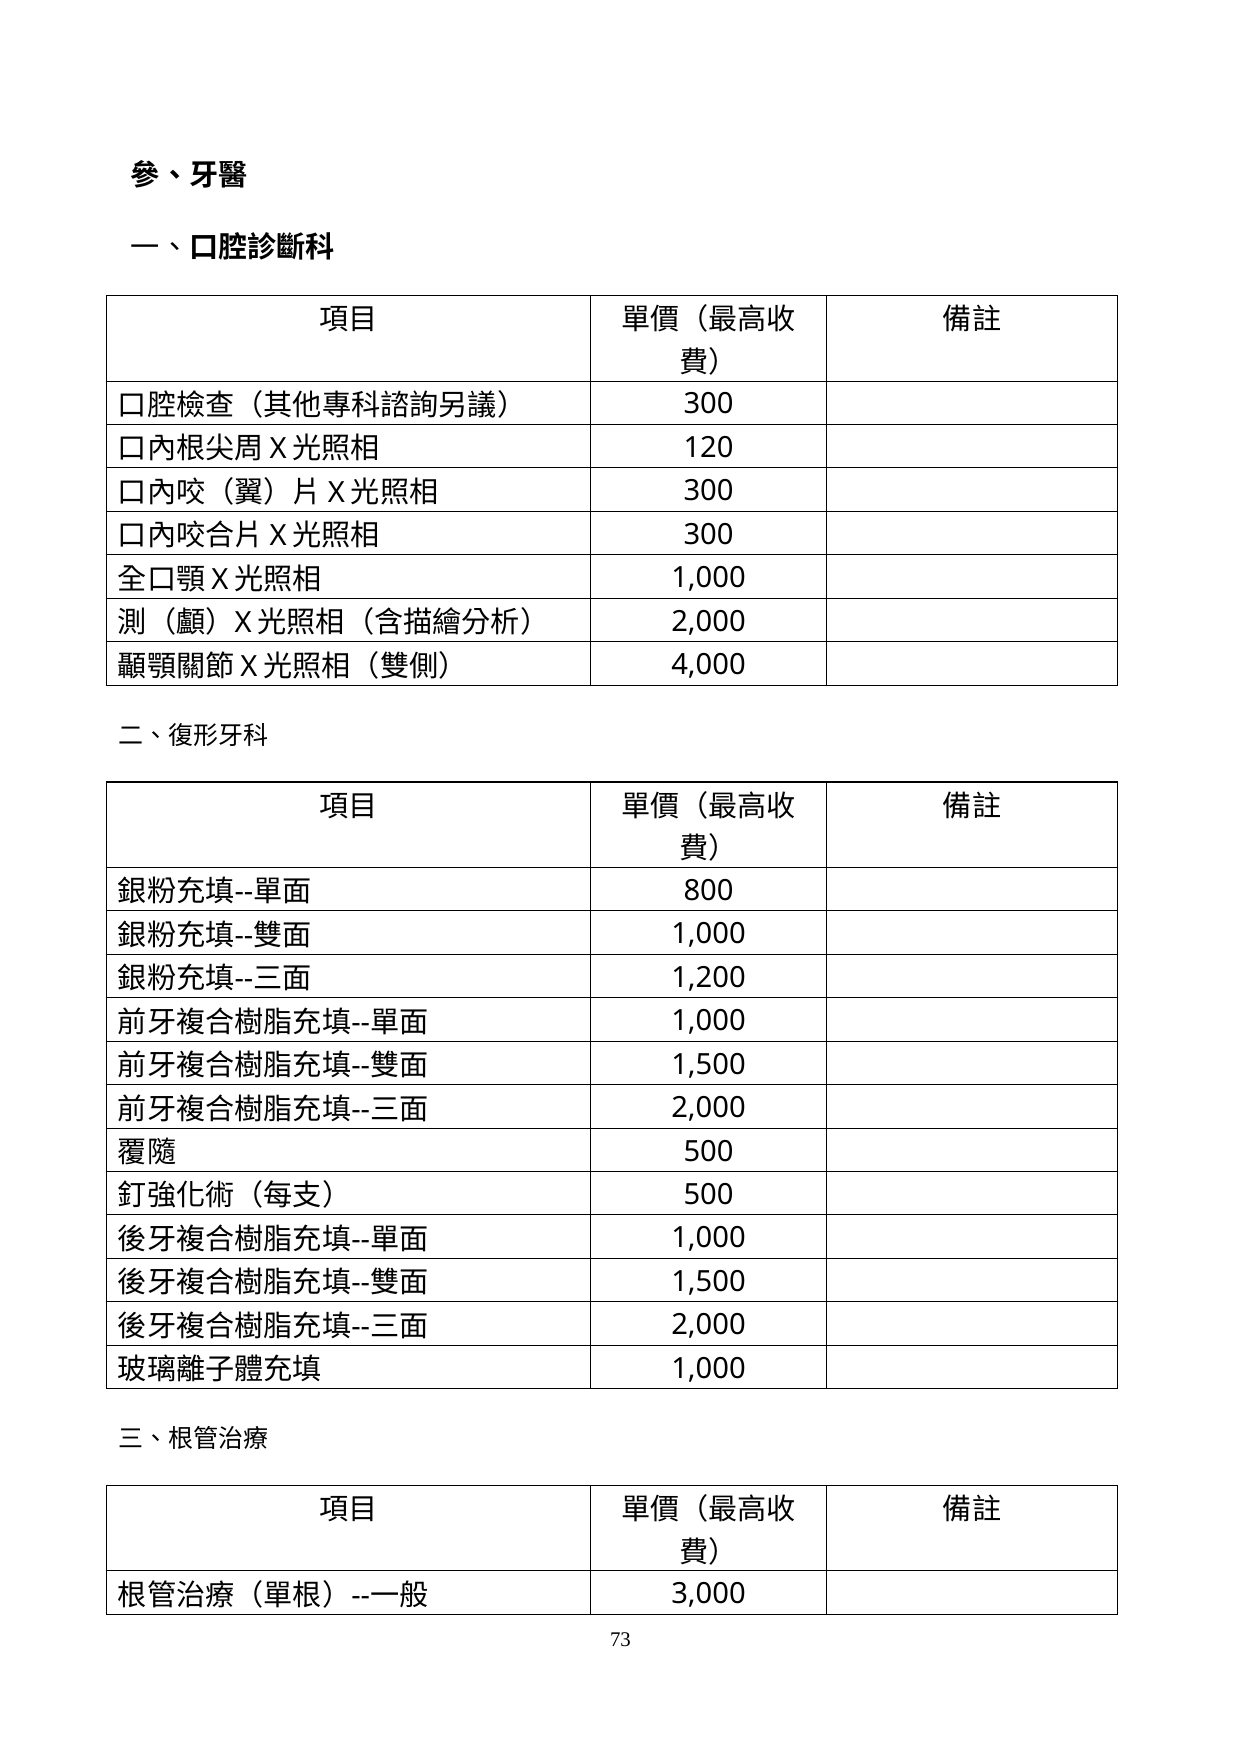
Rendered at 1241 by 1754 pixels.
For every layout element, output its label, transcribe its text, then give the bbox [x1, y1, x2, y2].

table_cell [827, 1571, 1117, 1614]
text 參、牙醫 [131, 152, 1122, 194]
table_cell 300 [591, 512, 826, 554]
table_cell 800 [591, 868, 826, 910]
table_cell 銀粉充填--雙面 [107, 911, 590, 954]
table_header 備註 [827, 783, 1117, 867]
table_cell 前牙複合樹脂充填--單面 [107, 998, 590, 1041]
table_cell 銀粉充填--單面 [107, 868, 590, 910]
table_cell 根管治療（單根）--一般 [107, 1571, 590, 1614]
table_cell 測（顱）X光照相（含描繪分析） [107, 599, 590, 641]
table_cell [827, 512, 1117, 554]
table_cell 全口顎X光照相 [107, 555, 590, 598]
table_cell 2,000 [591, 599, 826, 641]
table_cell 300 [591, 468, 826, 511]
table_cell 後牙複合樹脂充填--三面 [107, 1302, 590, 1344]
table_cell 口內咬（翼）片X光照相 [107, 468, 590, 511]
table_cell 500 [591, 1172, 826, 1214]
table_cell 後牙複合樹脂充填--單面 [107, 1215, 590, 1258]
table_cell 1,500 [591, 1259, 826, 1301]
table_cell 銀粉充填--三面 [107, 955, 590, 997]
table_header 備註 [827, 296, 1117, 381]
text 三、根管治療 [118, 1418, 1122, 1456]
table_cell [827, 868, 1117, 910]
table_cell [827, 955, 1117, 997]
table_cell 1,000 [591, 998, 826, 1041]
table_cell 顳顎關節X光照相（雙側） [107, 642, 590, 684]
table_cell [827, 599, 1117, 641]
table_header 項目 [107, 783, 590, 867]
table_cell 1,000 [591, 911, 826, 954]
table_cell 口內咬合片X光照相 [107, 512, 590, 554]
table_cell 2,000 [591, 1085, 826, 1128]
table_header 單價（最高收費） [591, 296, 826, 381]
table_cell 2,000 [591, 1302, 826, 1344]
table_cell 後牙複合樹脂充填--雙面 [107, 1259, 590, 1301]
table_cell 口內根尖周X光照相 [107, 425, 590, 467]
table_header 項目 [107, 1486, 590, 1570]
table_cell [827, 382, 1117, 424]
table_cell [827, 1259, 1117, 1301]
table_cell 前牙複合樹脂充填--三面 [107, 1085, 590, 1128]
table_cell 1,000 [591, 555, 826, 598]
table_cell [827, 1302, 1117, 1344]
table_cell 釘強化術（每支） [107, 1172, 590, 1214]
text 二、復形牙科 [118, 715, 1122, 752]
table_cell [827, 468, 1117, 511]
table_header 備註 [827, 1486, 1117, 1570]
table_cell [827, 911, 1117, 954]
table_cell [827, 1085, 1117, 1128]
table_cell 300 [591, 382, 826, 424]
table_cell 1,200 [591, 955, 826, 997]
table_cell [827, 1129, 1117, 1171]
table_cell [827, 642, 1117, 684]
table_cell [827, 1042, 1117, 1084]
table_cell 120 [591, 425, 826, 467]
table_cell 4,000 [591, 642, 826, 684]
table_cell [827, 555, 1117, 598]
table_cell [827, 1172, 1117, 1214]
table_cell [827, 1346, 1117, 1388]
table_cell [827, 1215, 1117, 1258]
table_cell 玻璃離子體充填 [107, 1346, 590, 1388]
table_cell 3,000 [591, 1571, 826, 1614]
text 一、口腔診斷科 [131, 223, 1122, 266]
table_cell 覆隨 [107, 1129, 590, 1171]
table_header 單價（最高收費） [591, 783, 826, 867]
table_cell 前牙複合樹脂充填--雙面 [107, 1042, 590, 1084]
table_cell [827, 425, 1117, 467]
table_cell 口腔檢查（其他專科諮詢另議） [107, 382, 590, 424]
table_cell 1,500 [591, 1042, 826, 1084]
table_header 單價（最高收費） [591, 1486, 826, 1570]
table_cell 500 [591, 1129, 826, 1171]
table_cell 1,000 [591, 1346, 826, 1388]
table_cell [827, 998, 1117, 1041]
table_cell 1,000 [591, 1215, 826, 1258]
table_header 項目 [107, 296, 590, 381]
